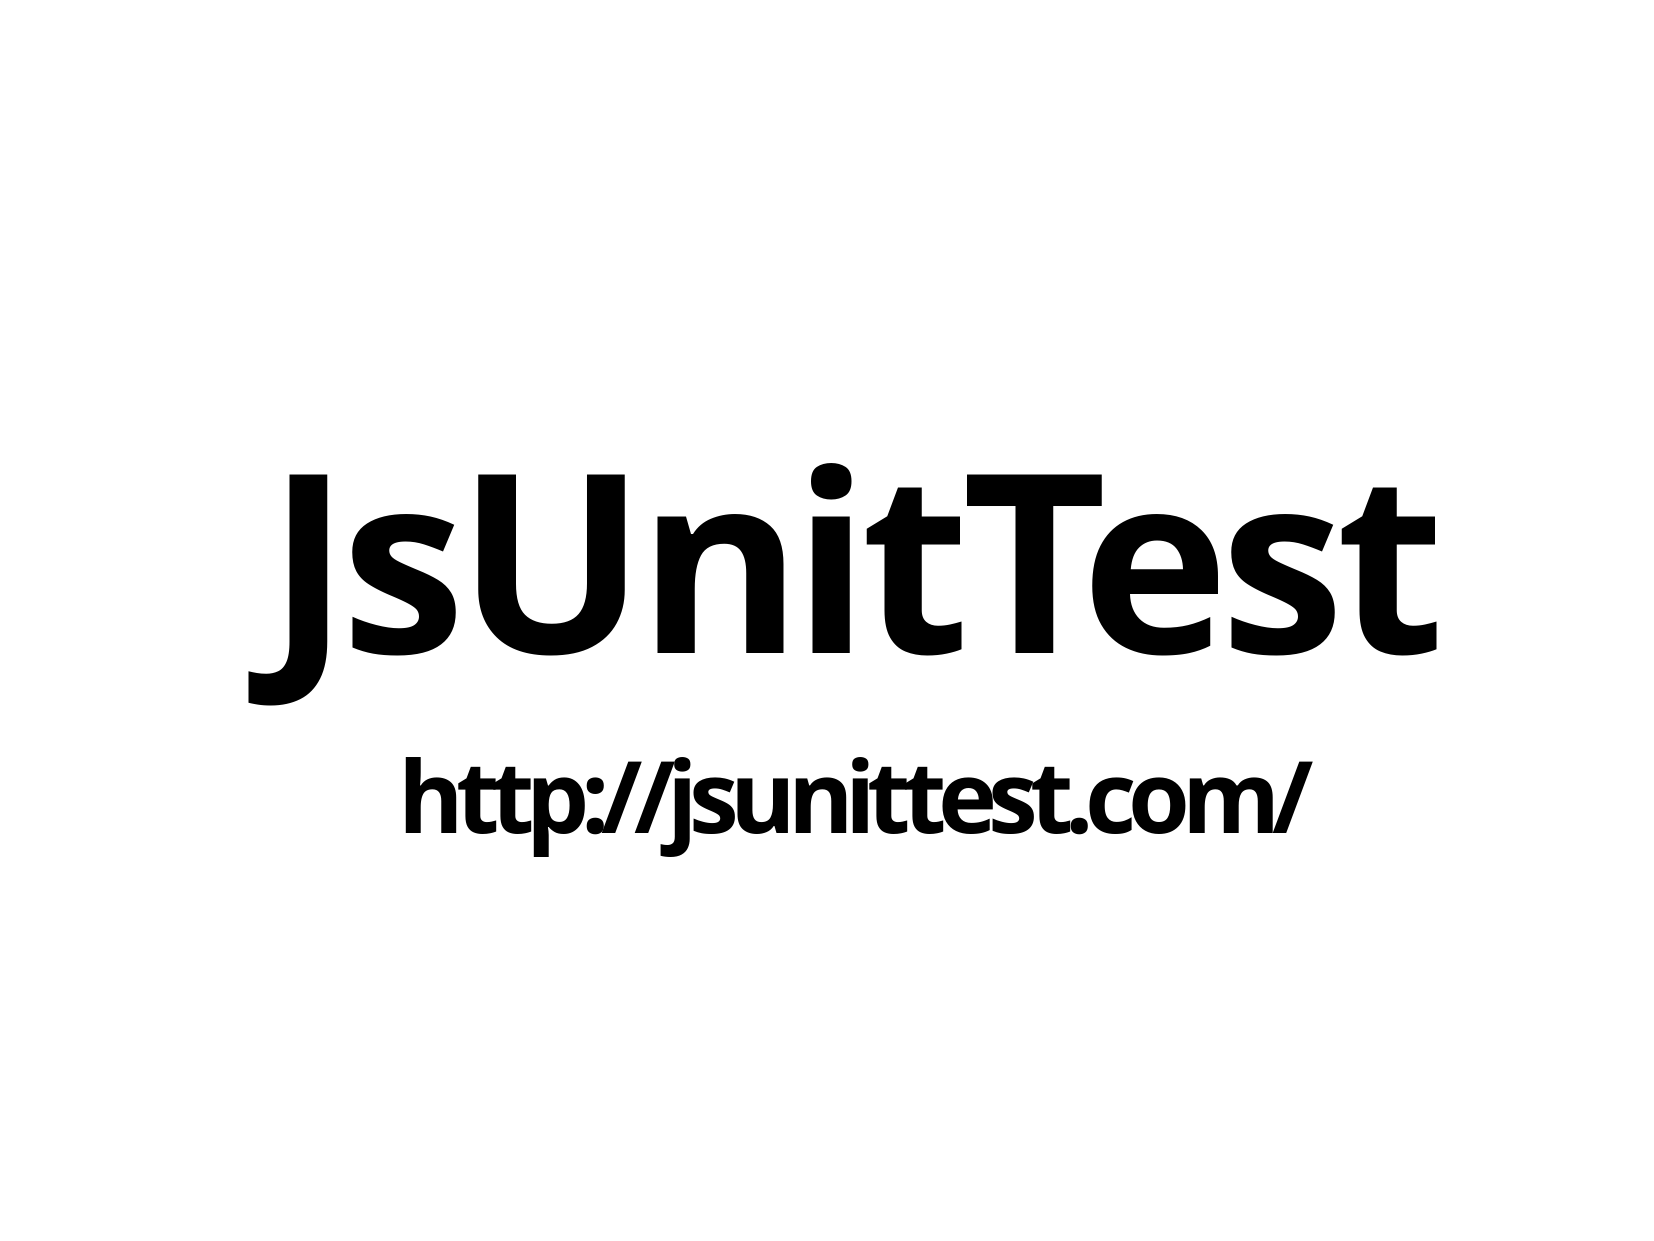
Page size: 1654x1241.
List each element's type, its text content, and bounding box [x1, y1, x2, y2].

title JsUnitTest http://jsunittest.com/ [112, 49, 1601, 1201]
